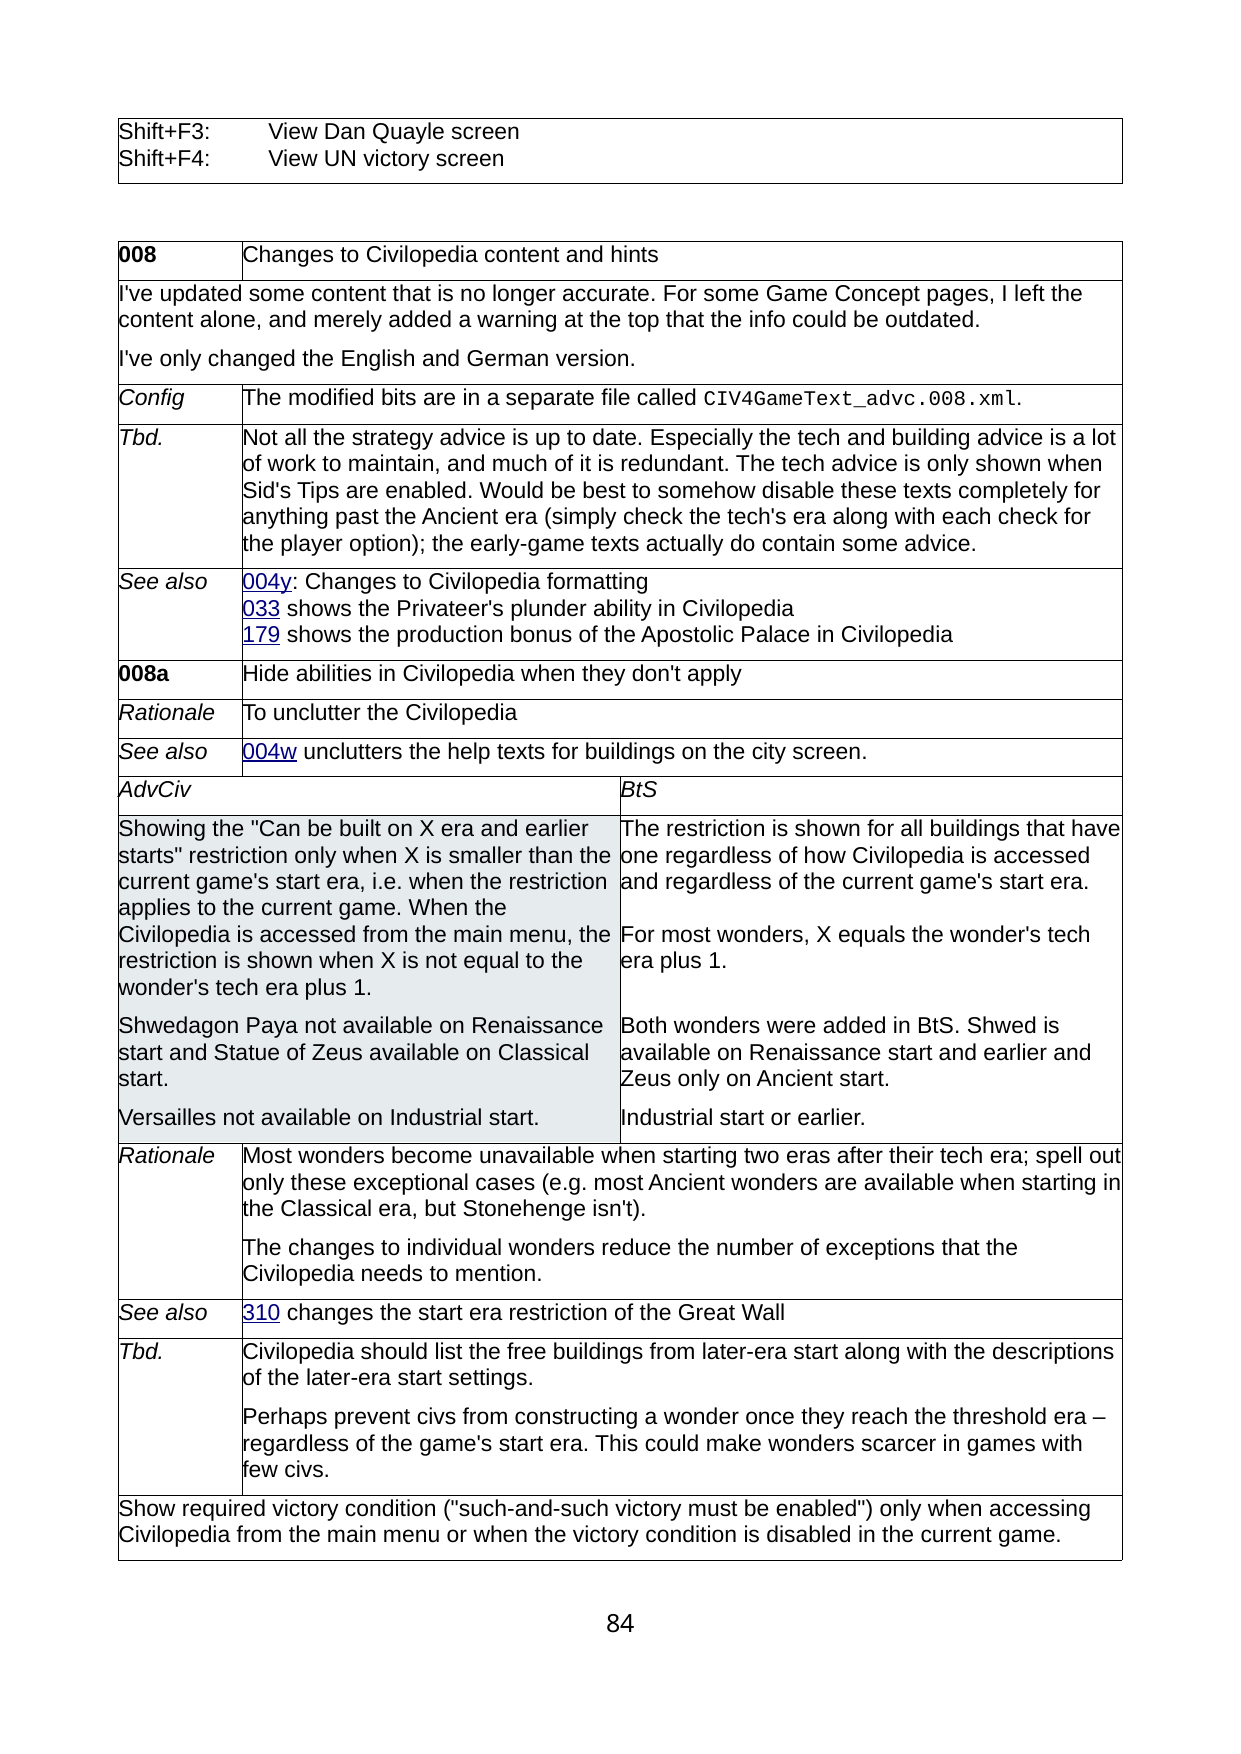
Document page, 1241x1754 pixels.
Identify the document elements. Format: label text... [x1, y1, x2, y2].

table_cell Tbd. [119, 425, 242, 568]
table_cell AdvCiv [119, 777, 620, 815]
table_cell BtS [621, 777, 1122, 815]
table_cell Showing the "Can be built on X era and earlier starts" restriction only when X is smaller than the current game's start era, i.e. when the restriction applies to the current game. When the Civilopedia is accessed from the main menu, the restriction is shown when X is not equal to the wonder's tech era plus 1. Shwedagon Paya not available on Renaissance start and Statue of Zeus available on Classical start. Versailles not available on Industrial start. [119, 816, 620, 1142]
table_cell The modified bits are in a separate file called CIV4GameText_advc.008.xml. [243, 385, 1122, 424]
table_cell To unclutter the Civilopedia [243, 700, 1122, 737]
table_header 008 [119, 242, 242, 280]
table_cell Hide abilities in Civilopedia when they don't apply [243, 661, 1122, 699]
table_cell See also [119, 1300, 242, 1338]
table_cell The restriction is shown for all buildings that have one regardless of how Civilopedia is accessed and regardless of the current game's start era. For most wonders, X equals the wonder's tech era plus 1. Both wonders were added in BtS. Shwed is available on Renaissance start and earlier and Zeus only on Ancient start. Industrial start or earlier. [621, 816, 1122, 1142]
table_cell Civilopedia should list the free buildings from later-era start along with the descriptions of the later-era start settings. Perhaps prevent civs from constructing a wonder once they reach the threshold era – regardless of the game's start era. This could make wonders scarcer in games with few civs. [243, 1339, 1122, 1494]
table_cell Not all the strategy advice is up to date. Especially the tech and building advice is a lot of work to maintain, and much of it is redundant. The tech advice is only shown when Sid's Tips are enabled. Would be best to somehow disable these texts completely for anything past the Ancient era (simply check the tech's era along with each check for the player option); the early-game texts actually do contain some advice. [243, 425, 1122, 568]
table_cell Rationale [119, 700, 242, 737]
table_cell Shift+F3: View Dan Quayle screen Shift+F4: View UN victory screen [119, 119, 1122, 183]
table_cell 004w unclutters the help texts for buildings on the city screen. [243, 739, 1122, 776]
table_cell 310 changes the start era restriction of the Great Wall [243, 1300, 1122, 1338]
table_cell Config [119, 385, 242, 424]
table_cell See also [119, 739, 242, 776]
table_cell I've updated some content that is no longer accurate. For some Game Concept pages, I left the content alone, and merely added a warning at the top that the info could be outdated. I've only changed the English and German version. [119, 281, 1122, 384]
table_cell Show required victory condition ("such-and-such victory must be enabled") only when accessing Civilopedia from the main menu or when the victory condition is disabled in the current game. [119, 1496, 1122, 1560]
table_header Changes to Civilopedia content and hints [243, 242, 1122, 280]
table_cell Most wonders become unavailable when starting two eras after their tech era; spell out only these exceptional cases (e.g. most Ancient wonders are available when starting in the Classical era, but Stonehenge isn't). The changes to individual wonders reduce the number of exceptions that the Civilopedia needs to mention. [243, 1144, 1122, 1299]
table_cell 004y: Changes to Civilopedia formatting 033 shows the Privateer's plunder ability in Civilopedia 179 shows the production bonus of the Apostolic Palace in Civilopedia [243, 569, 1122, 660]
table_cell See also [119, 569, 242, 660]
table_cell Rationale [119, 1144, 242, 1299]
table_cell Tbd. [119, 1339, 242, 1494]
table_cell 008a [119, 661, 242, 699]
